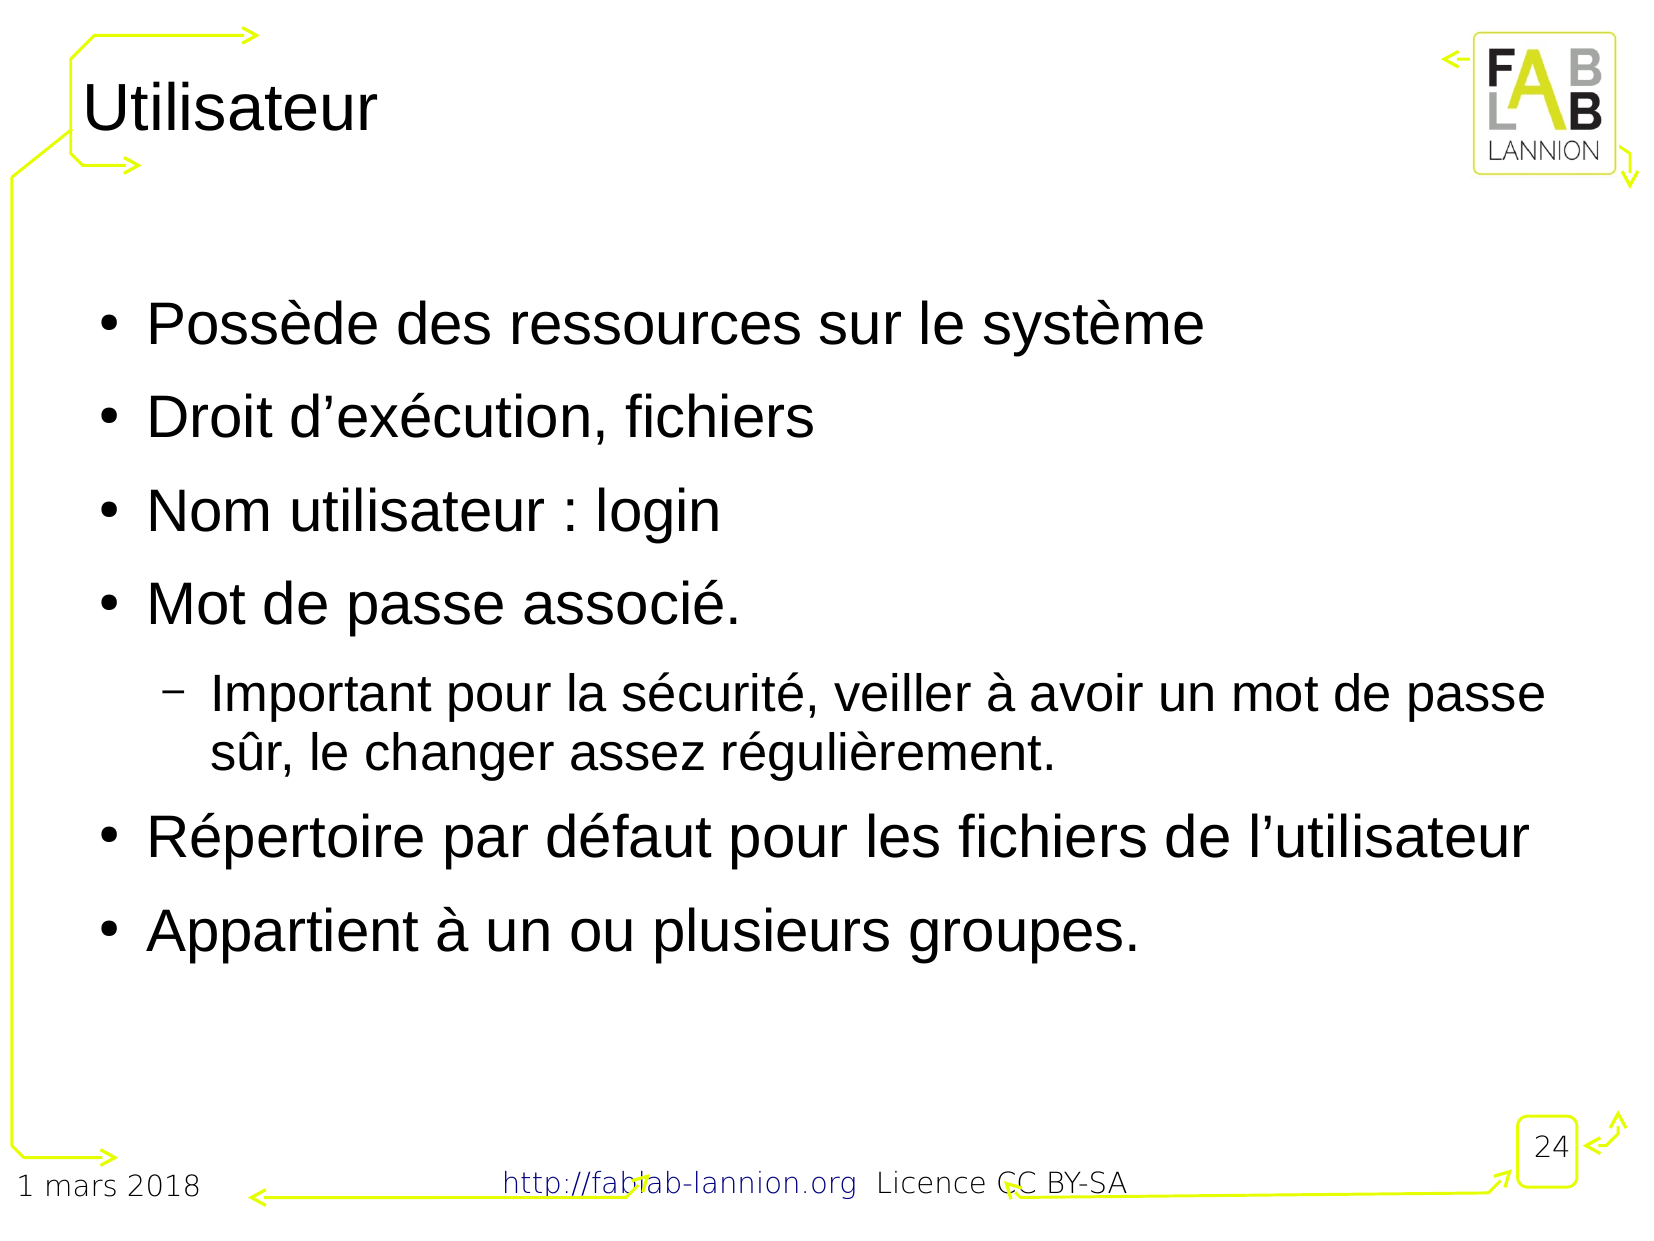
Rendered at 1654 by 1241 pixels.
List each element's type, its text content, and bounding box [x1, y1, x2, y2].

picture [1470, 29, 1619, 178]
title Utilisateur [82, 49, 1441, 166]
list Possède des ressources sur le système Droit d’exécution, fichiers Nom utilisateur : login Mot de passe associé. Important pour la sécurité, veiller à avoir un mot de passe sûr, le changer assez régulièrement. Répertoire par défaut pour les fichiers de l’utilisateur Appartient à un ou plusieurs groupes. [82, 290, 1571, 1010]
